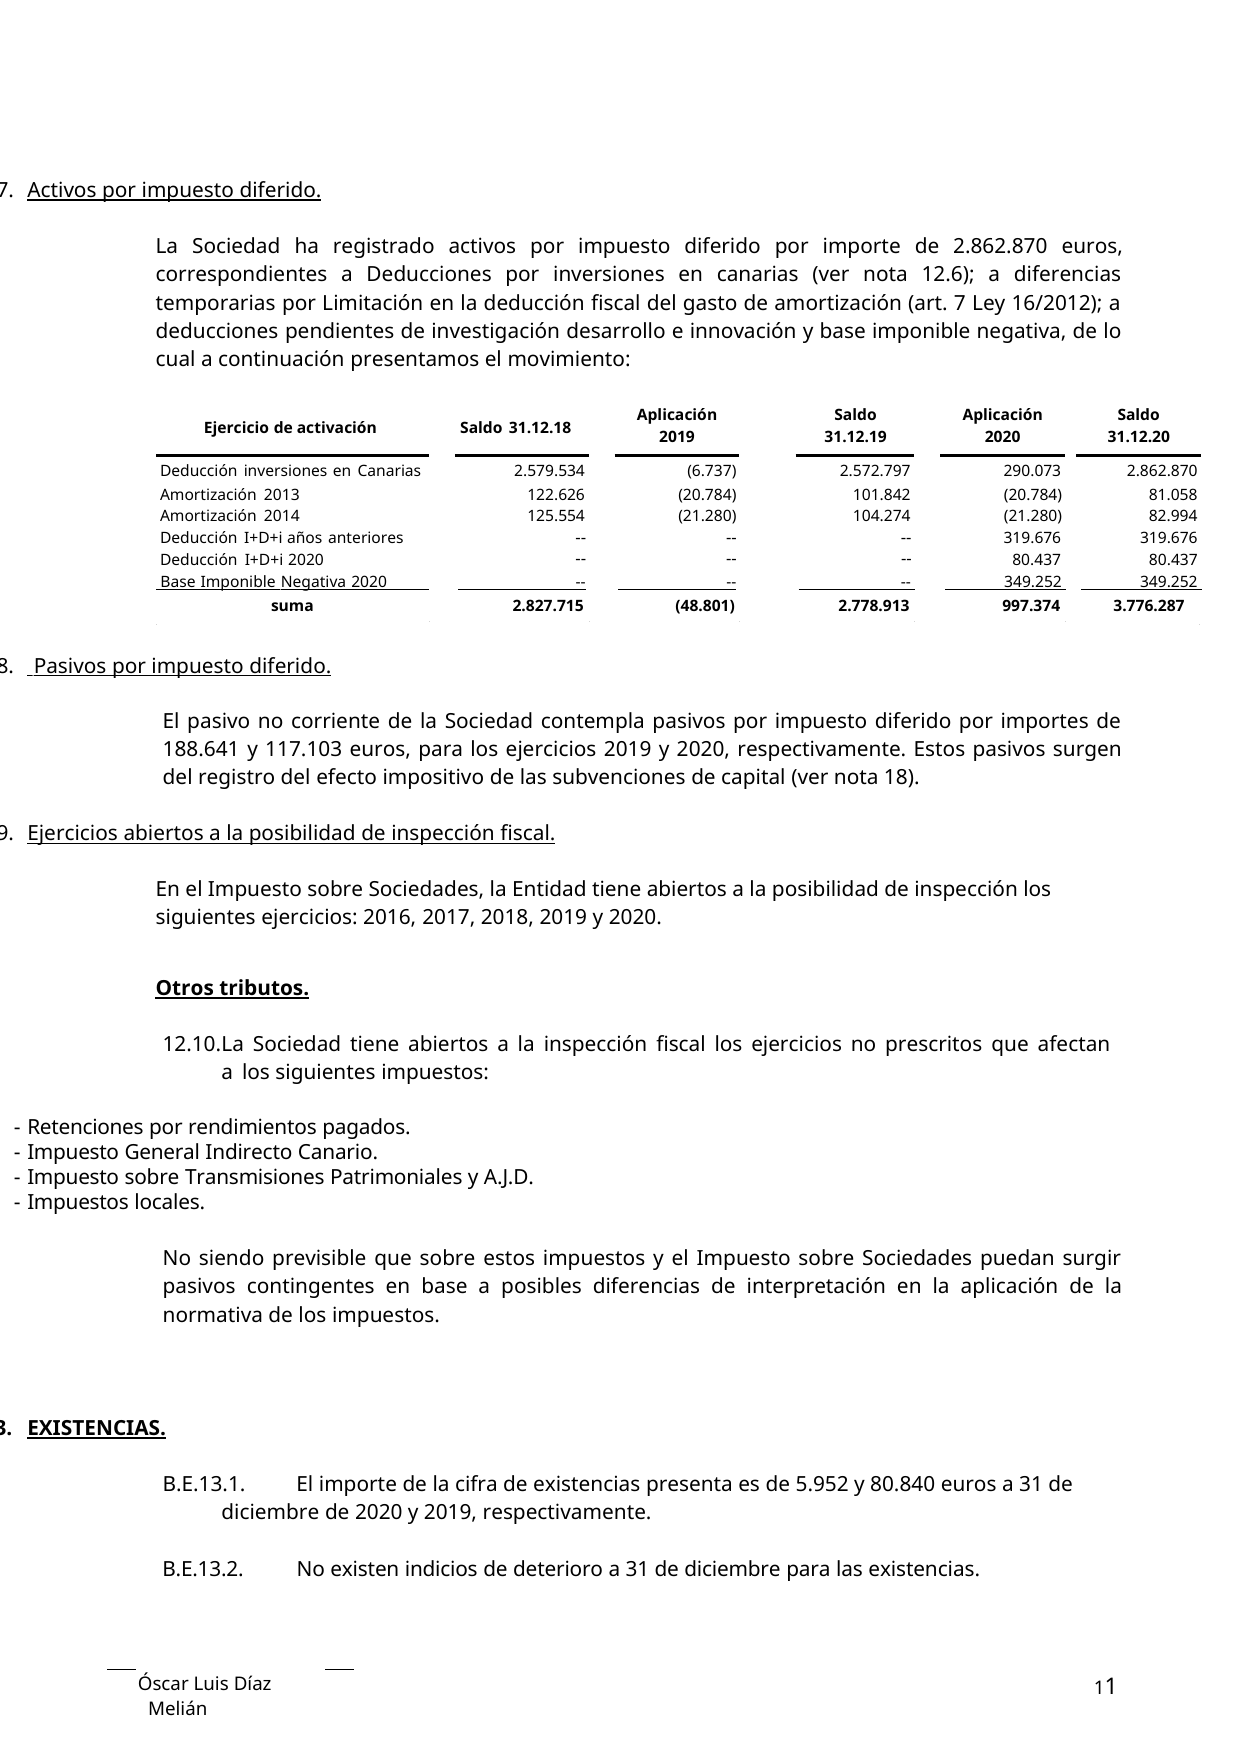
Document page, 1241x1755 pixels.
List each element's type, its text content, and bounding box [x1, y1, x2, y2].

table_cell (20.784) [615, 481, 739, 505]
table_cell [914, 593, 940, 623]
list Impuestos locales. [13, 1189, 1230, 1214]
table_cell 349.252 [1076, 571, 1201, 593]
table_cell suma [156, 593, 429, 623]
table_header 2.862.870 [1076, 457, 1201, 481]
table_cell 319.676 [940, 527, 1065, 549]
table_cell [739, 527, 796, 549]
list Impuesto sobre Transmisiones Patrimoniales y A.J.D. [13, 1164, 1230, 1189]
table_cell 2019 [621, 426, 768, 451]
table_header Deducción inversiones en Canarias [156, 457, 429, 481]
table_cell [739, 593, 796, 623]
table_cell 2.778.913 [796, 593, 914, 623]
table_cell -- [615, 549, 739, 571]
table_cell 997.374 [940, 593, 1065, 623]
text En el Impuesto sobre Sociedades, la Entidad tiene abiertos a la posibilidad de inspección los siguientes ejercicios: 2016, 2017, 2018, 2019 y 2020. [155, 874, 1102, 931]
list El importe de la cifra de existencias presenta es de 5.952 y 80.840 euros a 31 de diciembre de 2020 y 2019, respectivamente. [162, 1469, 1123, 1526]
table_cell 125.554 [455, 505, 589, 527]
table_cell [739, 549, 796, 571]
table_cell [914, 571, 940, 593]
table_cell (21.280) [940, 505, 1065, 527]
table_header [1065, 454, 1076, 481]
table_cell 122.626 [455, 481, 589, 505]
list EXISTENCIAS. [0, 1413, 1230, 1442]
table_cell Deducción I+D+i años anteriores [156, 527, 429, 549]
table_cell [589, 527, 614, 549]
table_cell [429, 505, 455, 527]
table_cell [914, 549, 940, 571]
table_header Aplicación [927, 406, 1072, 426]
table_cell [914, 505, 940, 527]
table_cell 2020 [927, 426, 1072, 451]
table_header 2.572.797 [796, 457, 914, 481]
table_cell [589, 505, 614, 527]
table_cell Base Imponible Negativa 2020 [156, 571, 429, 589]
table_cell [1065, 593, 1076, 623]
table_cell 349.252 [940, 571, 1065, 593]
table_header [914, 454, 940, 481]
table_header (6.737) [615, 457, 739, 481]
table_cell 80.437 [940, 549, 1065, 571]
table_cell [739, 505, 796, 527]
table_cell 101.842 [796, 481, 914, 505]
table_header [589, 454, 614, 481]
table_cell Amortización 2013 [156, 481, 429, 505]
table_cell [589, 571, 614, 593]
table_cell [429, 593, 455, 623]
table_cell Amortización 2014 [156, 505, 429, 527]
table_cell 3.776.287 [1076, 593, 1201, 623]
list Pasivos por impuesto diferido. [0, 651, 1230, 679]
table_cell 319.676 [1076, 527, 1201, 549]
text La Sociedad ha registrado activos por impuesto diferido por importe de 2.862.870 euros, correspondientes a Deducciones por inversiones en canarias (ver nota 12.6); a diferencias temporarias por Limitación en la deducción fiscal del gasto de amortización (art. 7 Ley 16/2012); a deducciones pendientes de investigación desarrollo e innovación y base imponible negativa, de lo cual a continuación presentamos el movimiento: [155, 231, 1123, 373]
list No existen indicios de deterioro a 31 de diciembre para las existencias. [162, 1554, 1230, 1582]
table_cell -- [796, 571, 914, 593]
table_header Aplicación [621, 406, 768, 426]
text No siendo previsible que sobre estos impuestos y el Impuesto sobre Sociedades puedan surgir pasivos contingentes en base a posibles diferencias de interpretación en la aplicación de la normativa de los impuestos. [162, 1243, 1123, 1328]
table_cell -- [796, 527, 914, 549]
text Ejercicio de activación Saldo 31.12.18 [204, 406, 621, 451]
table_cell 82.994 [1076, 505, 1201, 527]
table_cell -- [615, 527, 739, 549]
table_cell -- [455, 571, 589, 593]
table_cell (21.280) [615, 505, 739, 527]
table_cell [914, 527, 940, 549]
table_header Saldo [768, 406, 927, 426]
table_cell [429, 481, 455, 505]
table_cell [589, 481, 614, 505]
list Ejercicios abiertos a la posibilidad de inspección fiscal. [0, 818, 1230, 847]
list Retenciones por rendimientos pagados. [13, 1114, 1230, 1139]
table_cell 31.12.20 [1073, 426, 1193, 451]
list Impuesto General Indirecto Canario. [13, 1139, 1230, 1164]
table_cell -- [615, 571, 739, 593]
table_header Saldo [1073, 406, 1193, 426]
table_header [739, 454, 796, 481]
list Activos por impuesto diferido. [0, 175, 1230, 204]
table_cell [429, 527, 455, 549]
table_cell (20.784) [940, 481, 1065, 505]
table_cell [589, 593, 614, 623]
table_cell [1065, 481, 1076, 505]
table_header [429, 454, 455, 481]
table_cell [429, 571, 455, 593]
table_cell [589, 549, 614, 571]
table_cell 31.12.19 [768, 426, 927, 451]
table_cell [914, 481, 940, 505]
table_cell [739, 481, 796, 505]
table_cell 2.827.715 [455, 593, 589, 623]
text El pasivo no corriente de la Sociedad contempla pasivos por impuesto diferido por importes de 188.641 y 117.103 euros, para los ejercicios 2019 y 2020, respectivamente. Estos pasivos surgen del registro del efecto impositivo de las subvenciones de capital (ver nota 18). [162, 707, 1123, 790]
list La Sociedad tiene abiertos a la inspección fiscal los ejercicios no prescritos que afectan a los siguientes impuestos: [162, 1029, 1123, 1086]
table_cell [1065, 505, 1076, 527]
table_cell (48.801) [615, 593, 739, 623]
table_cell -- [796, 549, 914, 571]
table_cell -- [455, 549, 589, 571]
table_cell [429, 549, 455, 571]
table_header 2.579.534 [455, 457, 589, 481]
table_cell [1065, 571, 1076, 593]
table_cell [1065, 549, 1076, 571]
subtitle Otros tributos. [155, 973, 1230, 1002]
table_header 290.073 [940, 457, 1065, 481]
text [1193, 416, 1230, 438]
table_cell 81.058 [1076, 481, 1201, 505]
table_cell Deducción I+D+i 2020 [156, 549, 429, 571]
table_cell 80.437 [1076, 549, 1201, 571]
table_cell [739, 571, 796, 593]
table_cell 104.274 [796, 505, 914, 527]
table_cell [1065, 527, 1076, 549]
table_cell -- [455, 527, 589, 549]
